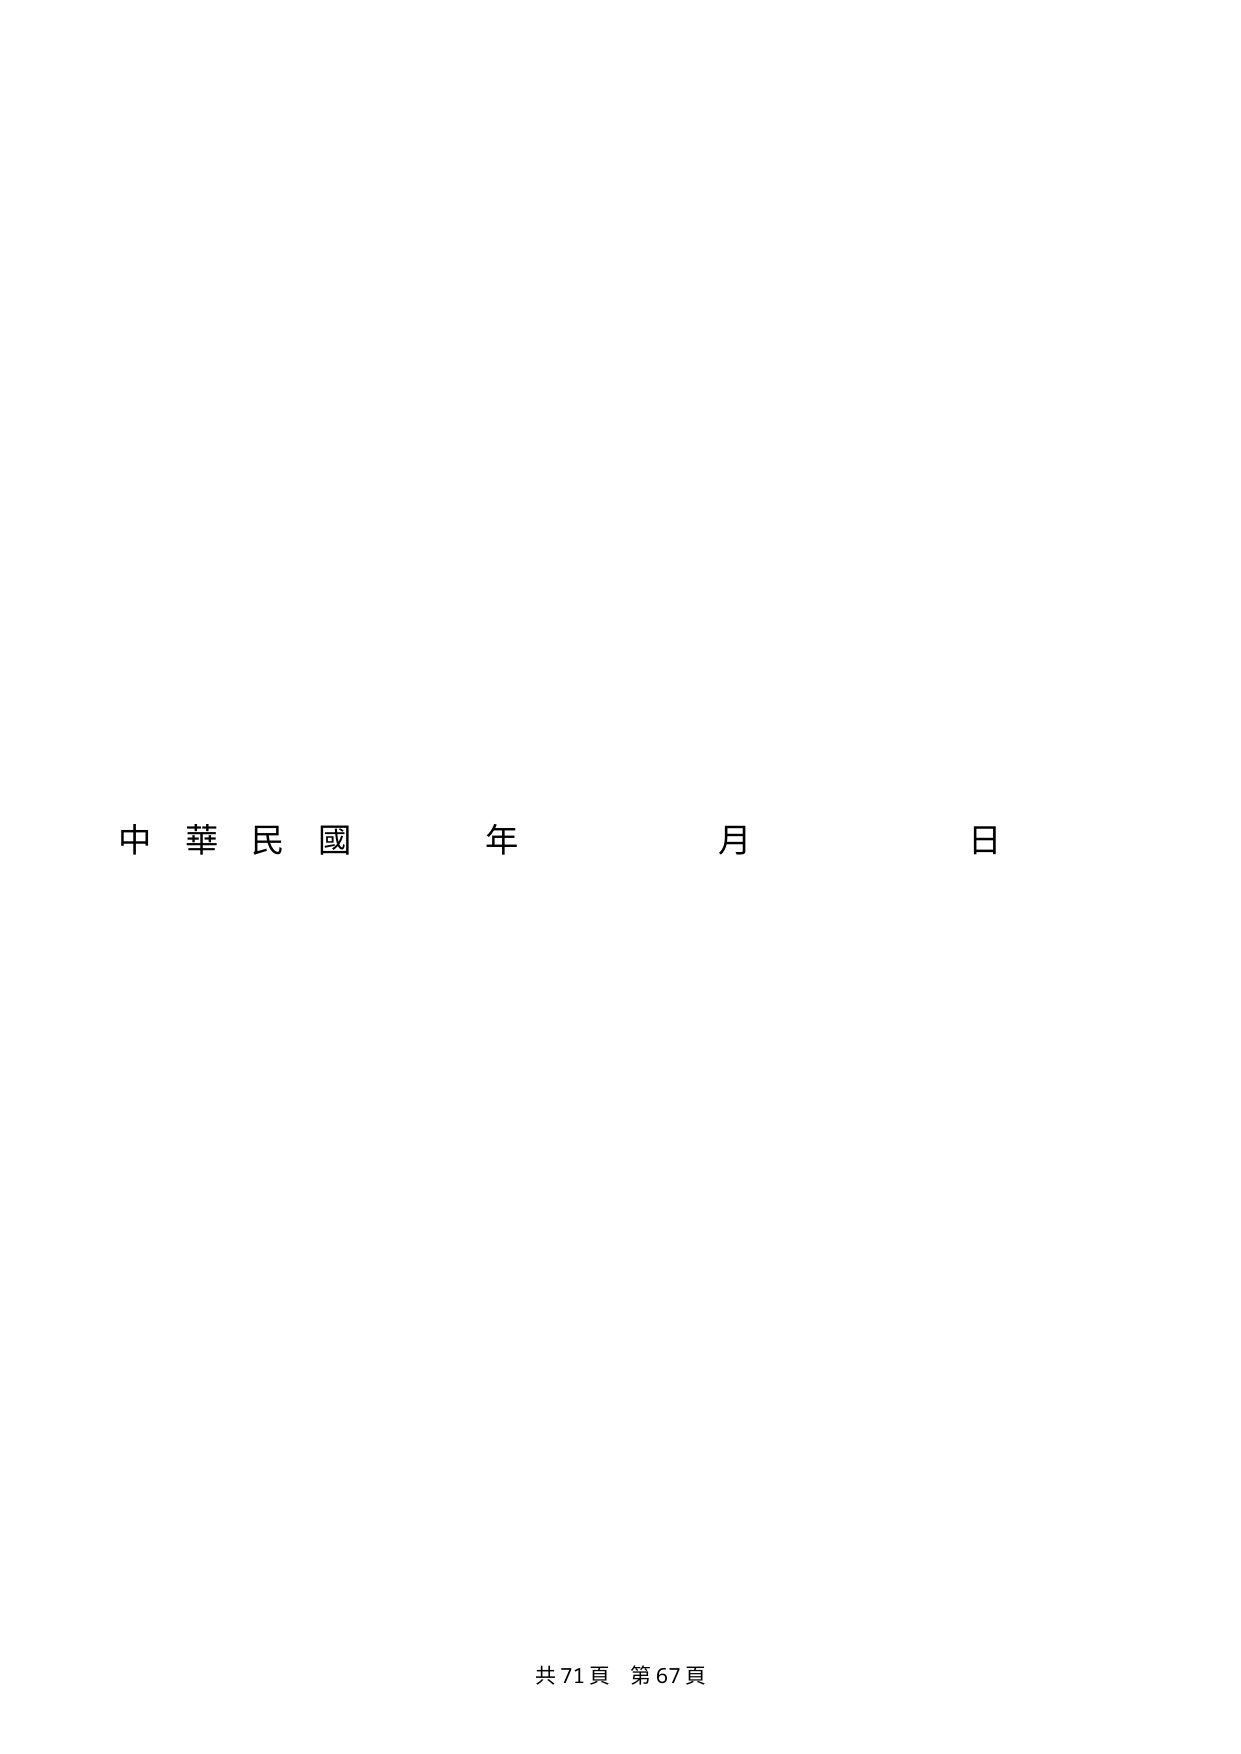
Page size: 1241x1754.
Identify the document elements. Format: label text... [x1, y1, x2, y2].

text 中 華 民 國 年 月 日 [118, 797, 1122, 859]
